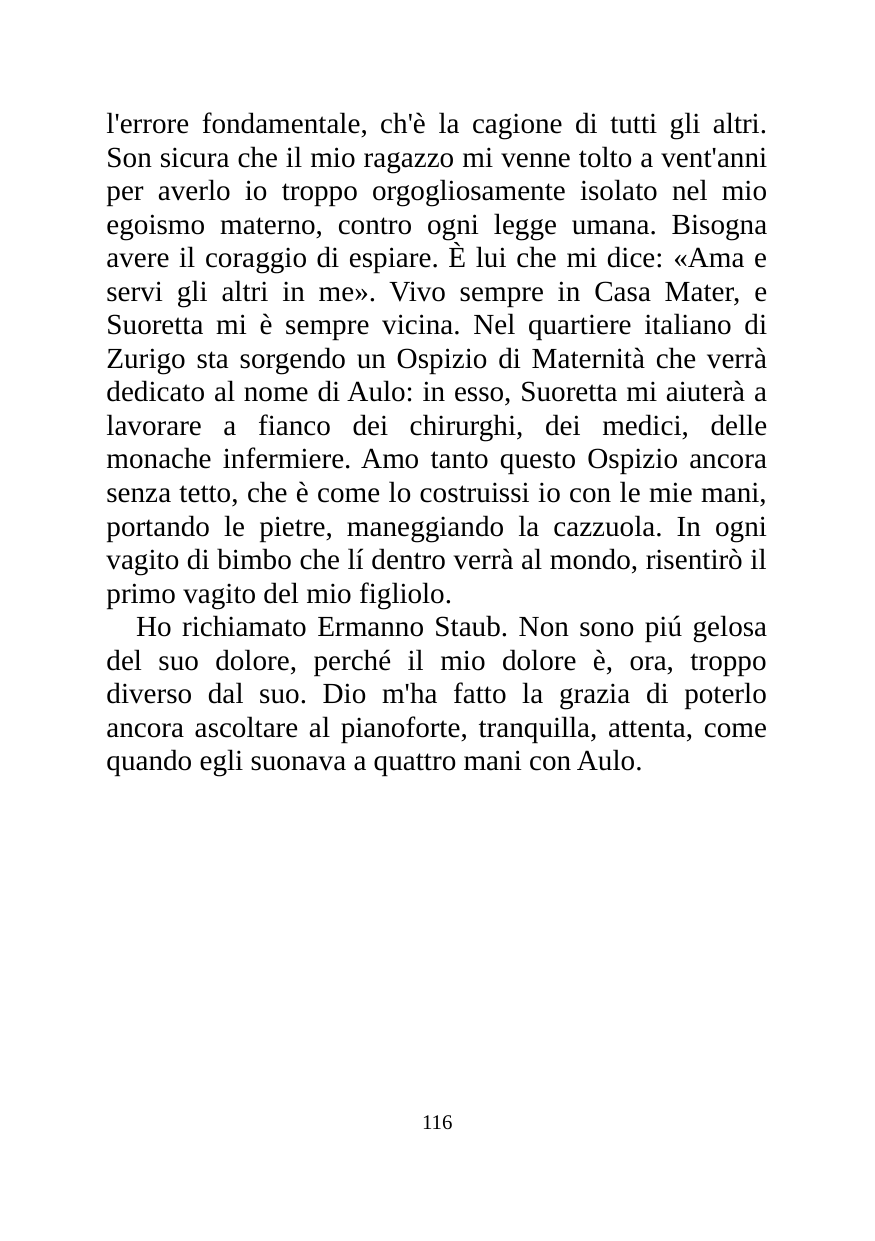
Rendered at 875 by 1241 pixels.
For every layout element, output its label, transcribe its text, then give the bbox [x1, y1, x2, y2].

text Ho richiamato Ermanno Staub. Non sono piú gelosa del suo dolore, perché il mio dolore è, ora, troppo diverso dal suo. Dio m'ha fatto la grazia di poterlo ancora ascoltare al pianoforte, tranquilla, attenta, come quando egli suonava a quattro mani con Aulo. [106, 609, 768, 777]
text l'errore fondamentale, ch'è la cagione di tutti gli altri. Son sicura che il mio ragazzo mi venne tolto a vent'anni per averlo io troppo orgogliosamente isolato nel mio egoismo materno, contro ogni legge umana. Bisogna avere il coraggio di espiare. È lui che mi dice: «Ama e servi gli altri in me». Vivo sempre in Casa Mater, e Suoretta mi è sempre vicina. Nel quartiere italiano di Zurigo sta sorgendo un Ospizio di Maternità che verrà dedicato al nome di Aulo: in esso, Suoretta mi aiuterà a lavorare a fianco dei chirurghi, dei medici, delle monache infermiere. Amo tanto questo Ospizio ancora senza tetto, che è come lo costruissi io con le mie mani, portando le pietre, maneggiando la cazzuola. In ogni vagito di bimbo che lí dentro verrà al mondo, risentirò il primo vagito del mio figliolo. [106, 106, 768, 609]
